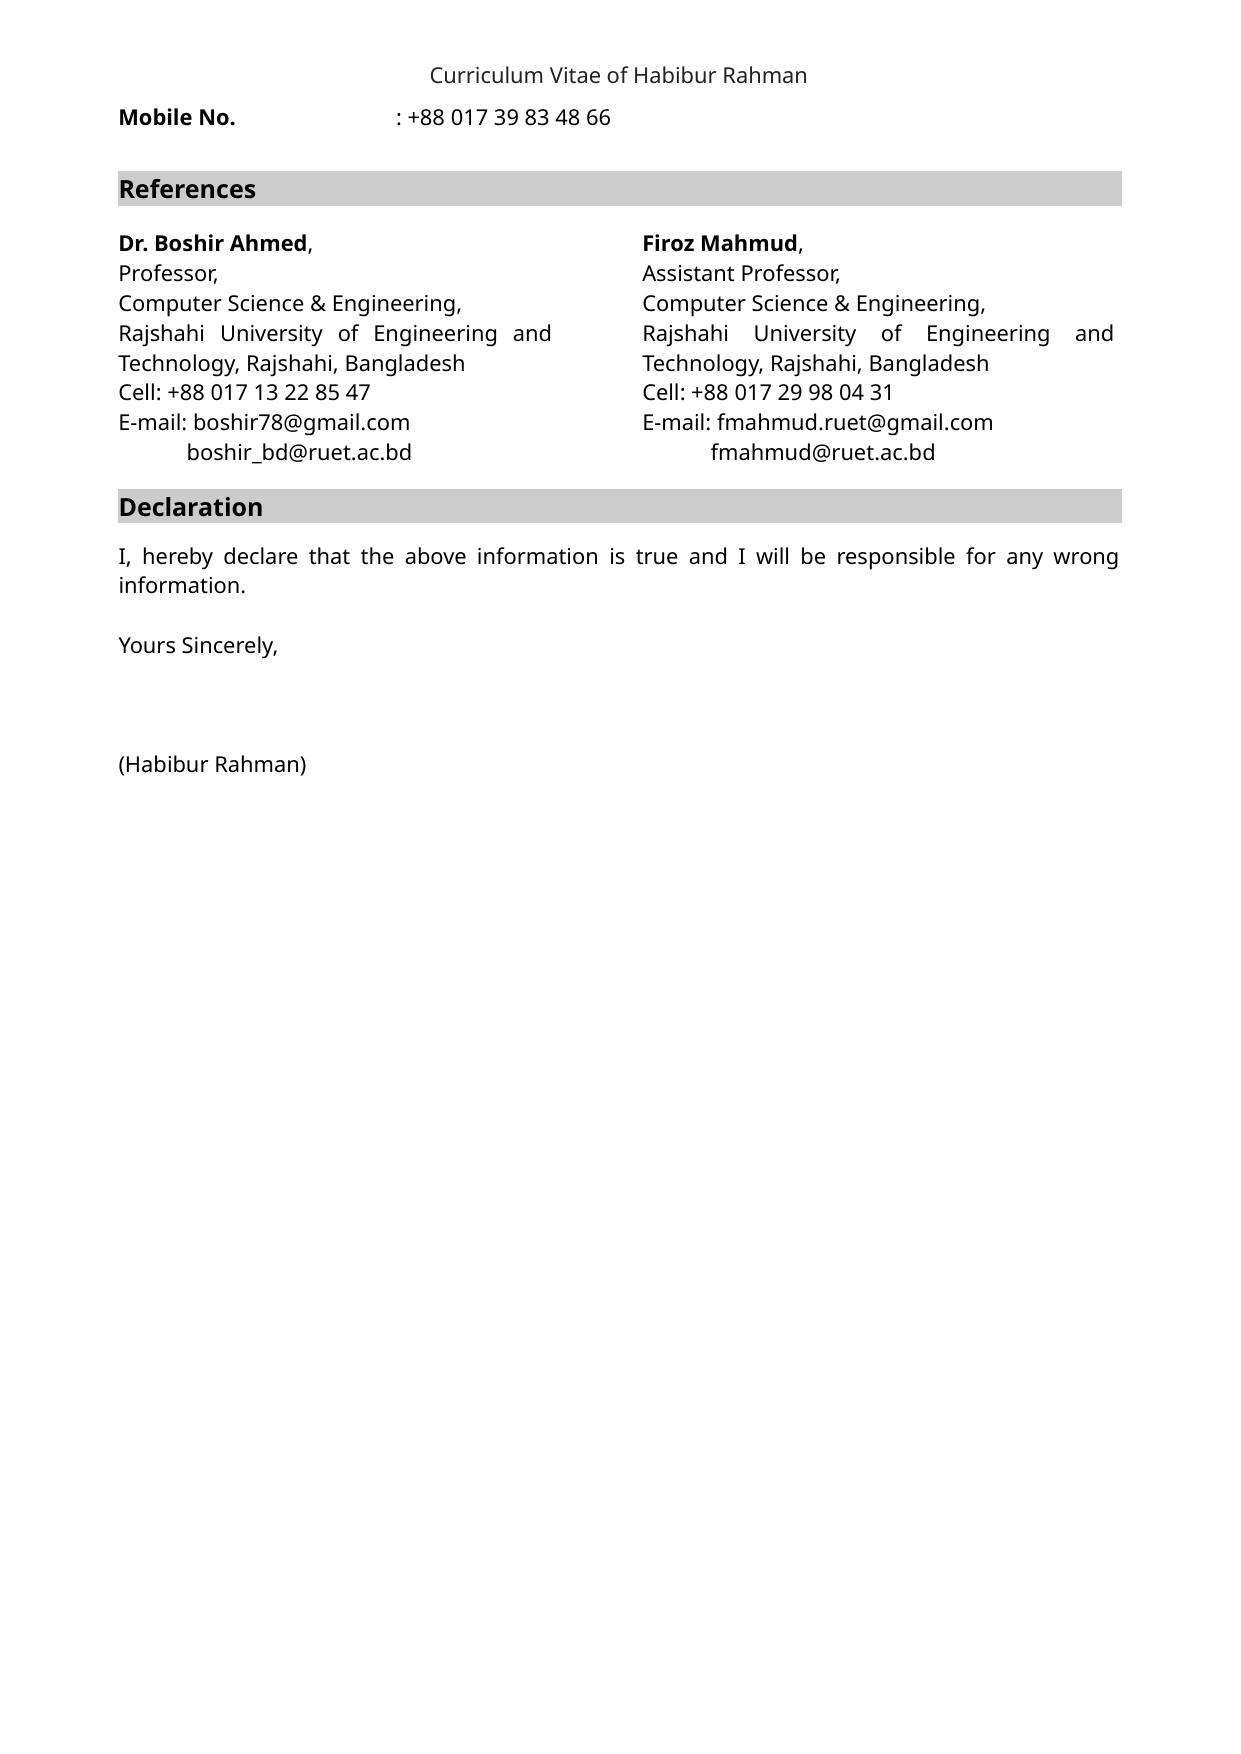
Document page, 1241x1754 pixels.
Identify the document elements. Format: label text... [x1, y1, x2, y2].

text I, hereby declare that the above information is true and I will be responsible for any wrong information. [118, 541, 1122, 600]
table_cell Mobile No. [118, 96, 390, 137]
table_cell : +88 017 39 83 48 66 [390, 96, 1121, 137]
text Yours Sincerely, [118, 630, 1122, 660]
text (Habibur Rahman) [118, 749, 1122, 779]
table_header Firoz Mahmud, Assistant Professor, Computer Science & Engineering, Rajshahi University of Engineering and Technology, Rajshahi, Bangladesh Cell: +88 017 29 98 04 31 E-mail: fmahmud.ruet@gmail.com fmahmud@ruet.ac.bd [643, 223, 1121, 472]
table_header Dr. Boshir Ahmed, Professor, Computer Science & Engineering, Rajshahi University of Engineering and Technology, Rajshahi, Bangladesh Cell: +88 017 13 22 85 47 E-mail: boshir78@gmail.com boshir_bd@ruet.ac.bd [118, 223, 558, 472]
text References [118, 171, 1122, 206]
text Declaration [118, 489, 1122, 523]
table_header [558, 223, 642, 472]
